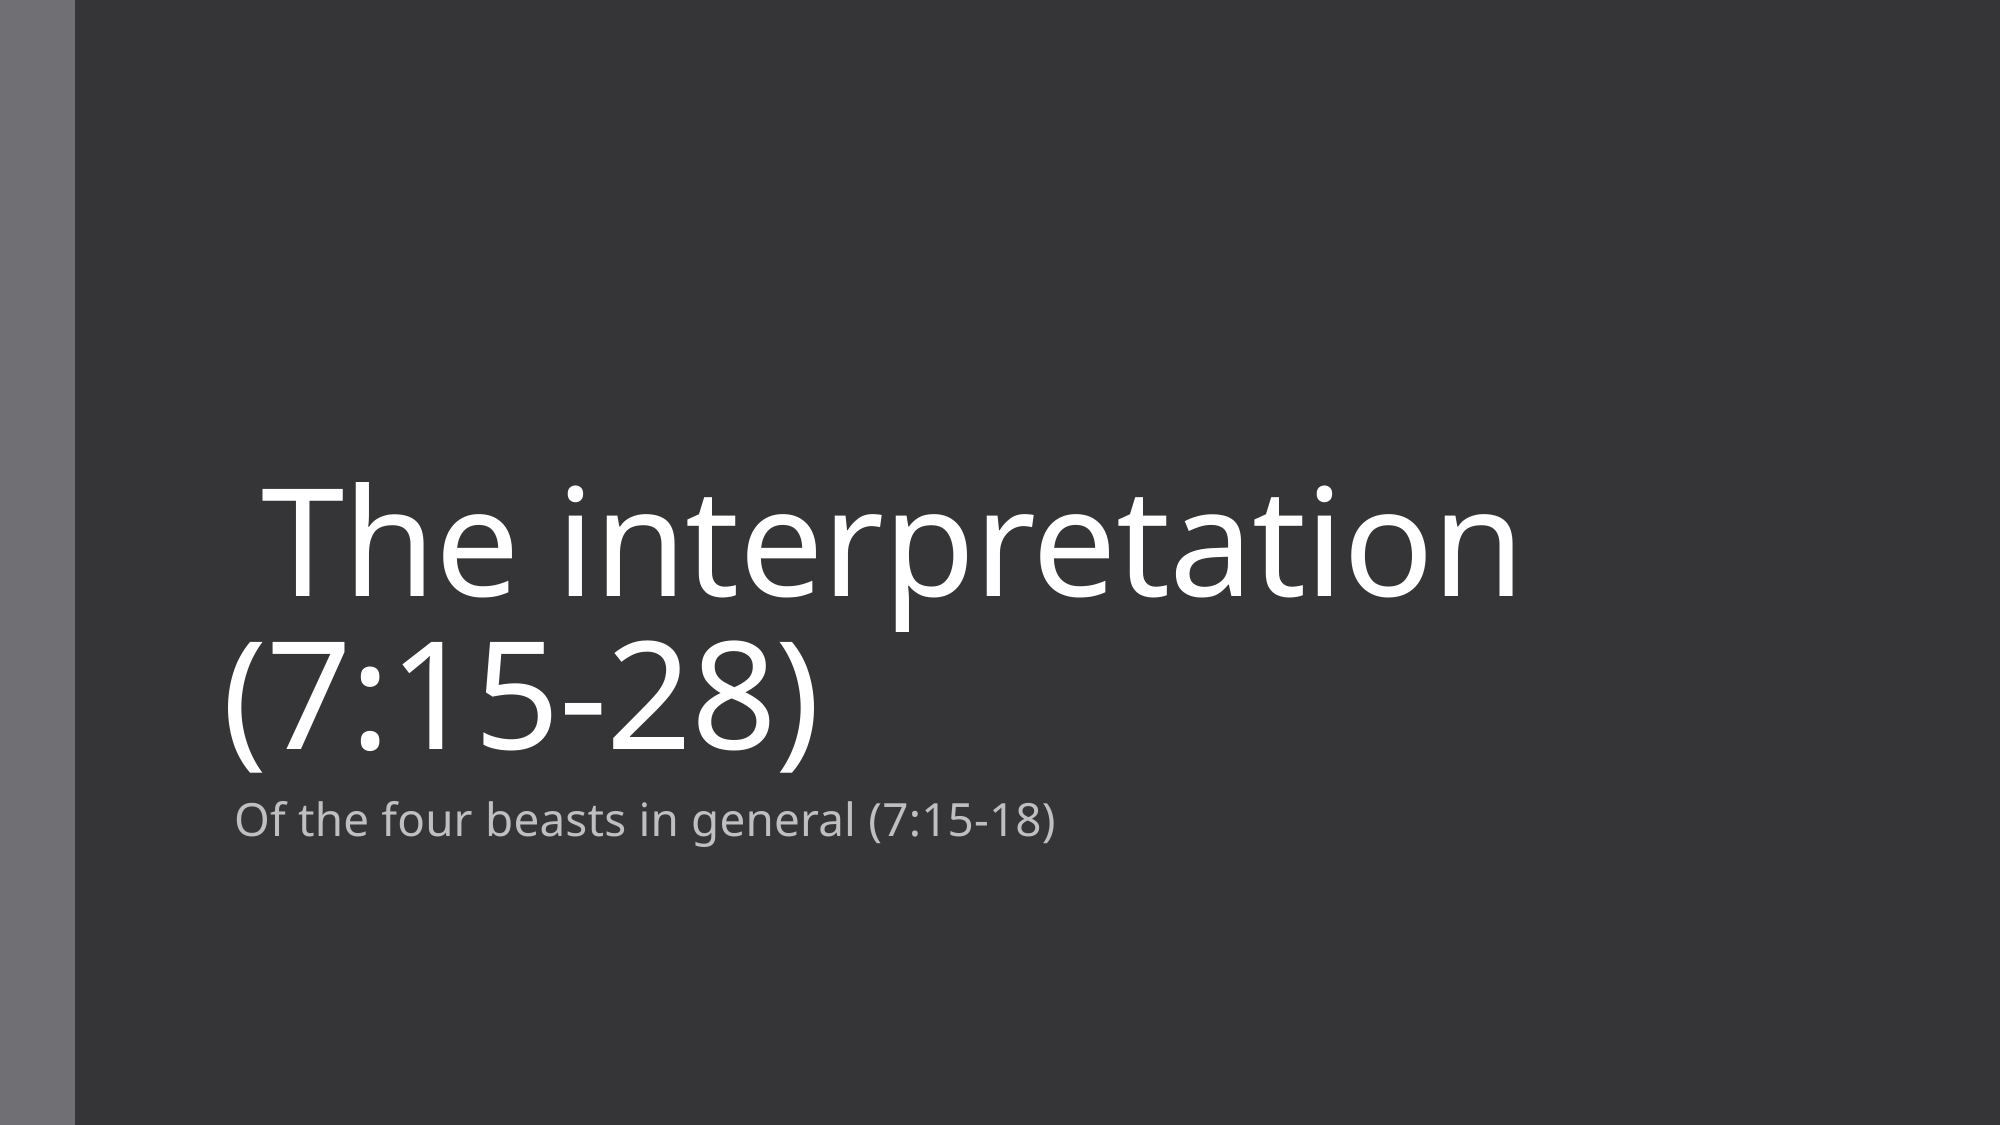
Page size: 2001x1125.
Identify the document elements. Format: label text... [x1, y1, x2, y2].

subtitle Of the four beasts in general (7:15-18) [206, 787, 1752, 1066]
title The interpretation (7:15-28) [206, 124, 1752, 787]
